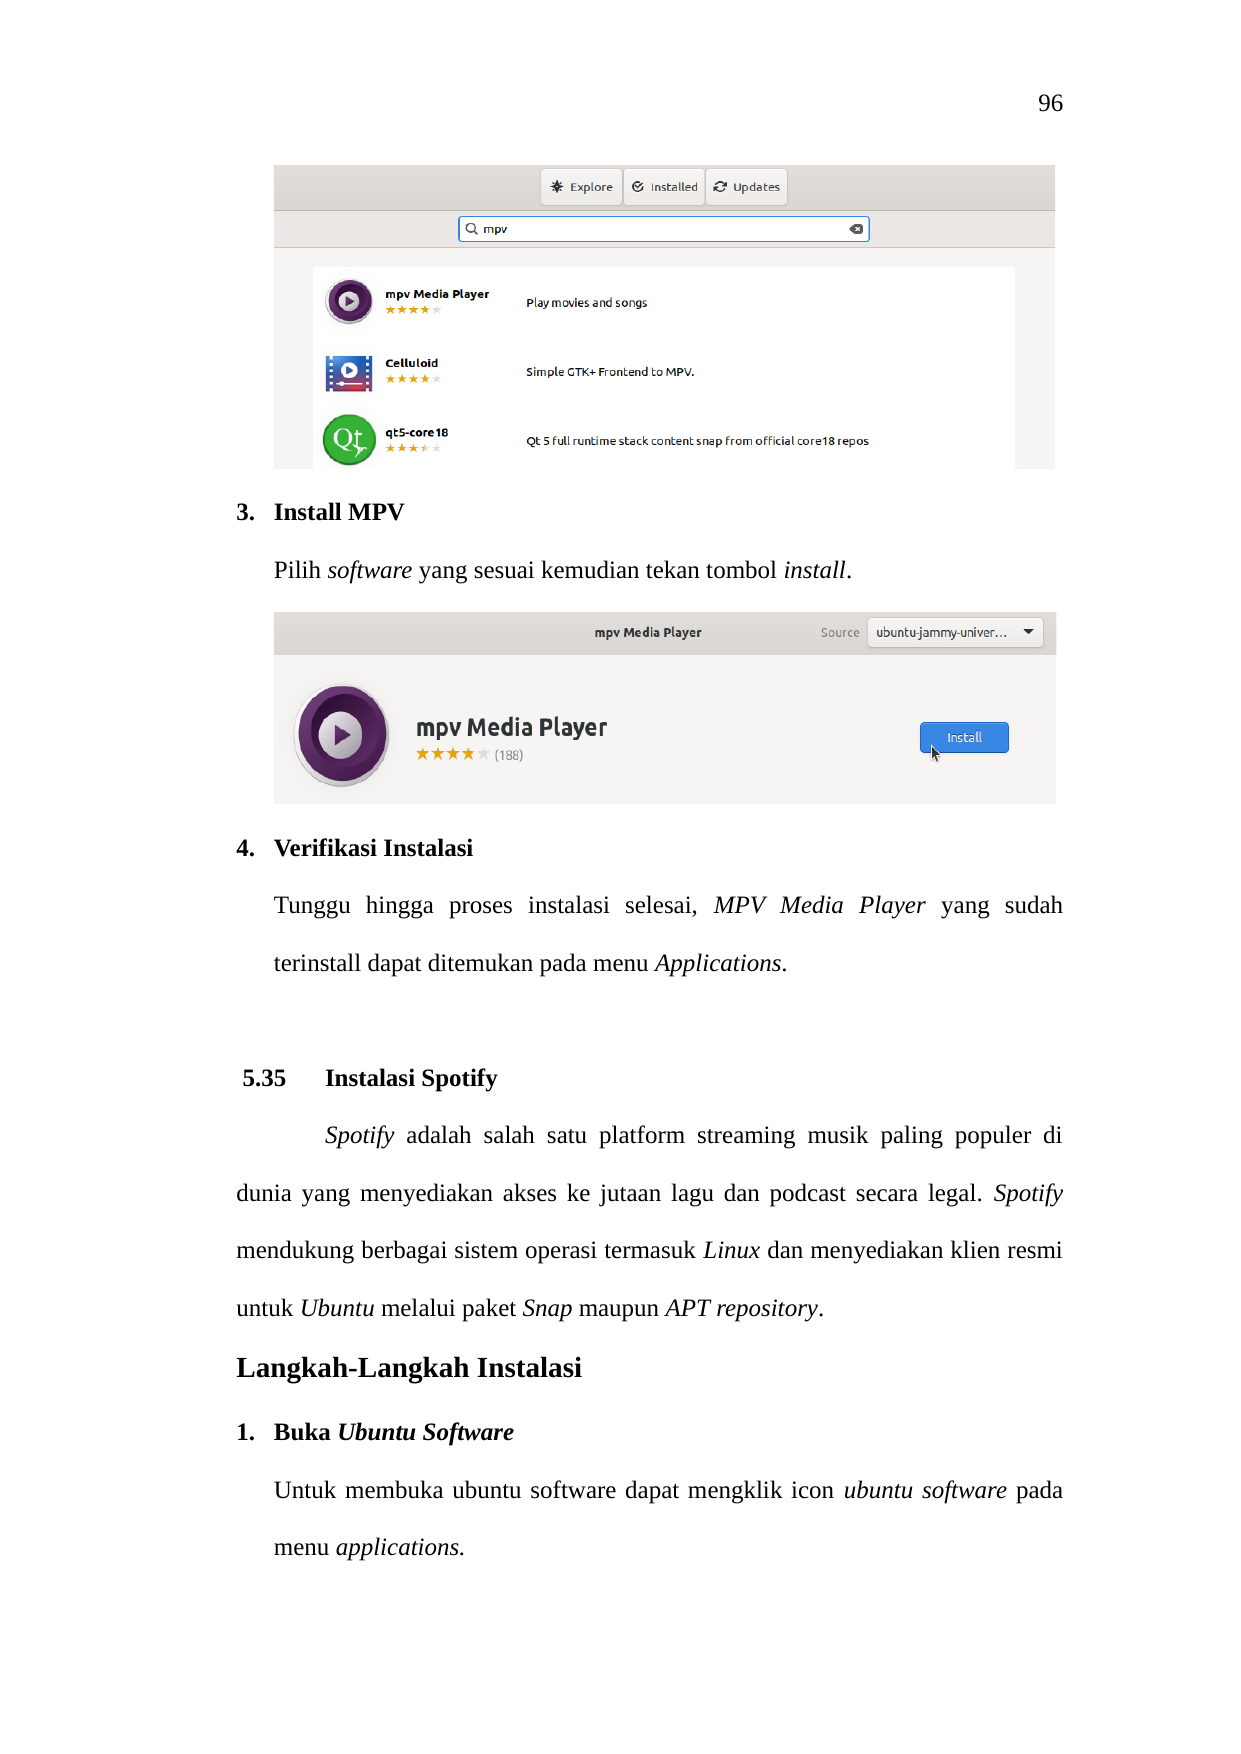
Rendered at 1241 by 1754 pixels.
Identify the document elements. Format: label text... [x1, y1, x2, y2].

text Spotify adalah salah satu platform streaming musik paling populer di dunia yang menyediakan akses ke jutaan lagu dan podcast secara legal. Spotify mendukung berbagai sistem operasi termasuk Linux dan menyediakan klien resmi untuk Ubuntu melalui paket Snap maupun APT repository. [236, 1120, 1063, 1321]
text Langkah-Langkah Instalasi [236, 1350, 1063, 1384]
list Install MPV [236, 497, 1063, 526]
picture [273, 165, 1055, 469]
list Tunggu hingga proses instalasi selesai, MPV Media Player yang sudah terinstall dapat ditemukan pada menu Applications. [236, 890, 1063, 976]
list Pilih software yang sesuai kemudian tekan tombol install. [236, 555, 1063, 583]
picture [273, 612, 1057, 804]
list Untuk membuka ubuntu software dapat mengklik icon ubuntu software pada menu applications. [236, 1475, 1063, 1561]
list Verifikasi Instalasi [236, 833, 1063, 861]
subtitle Instalasi Spotify [236, 1063, 1063, 1091]
list Buka Ubuntu Software [236, 1417, 1063, 1446]
